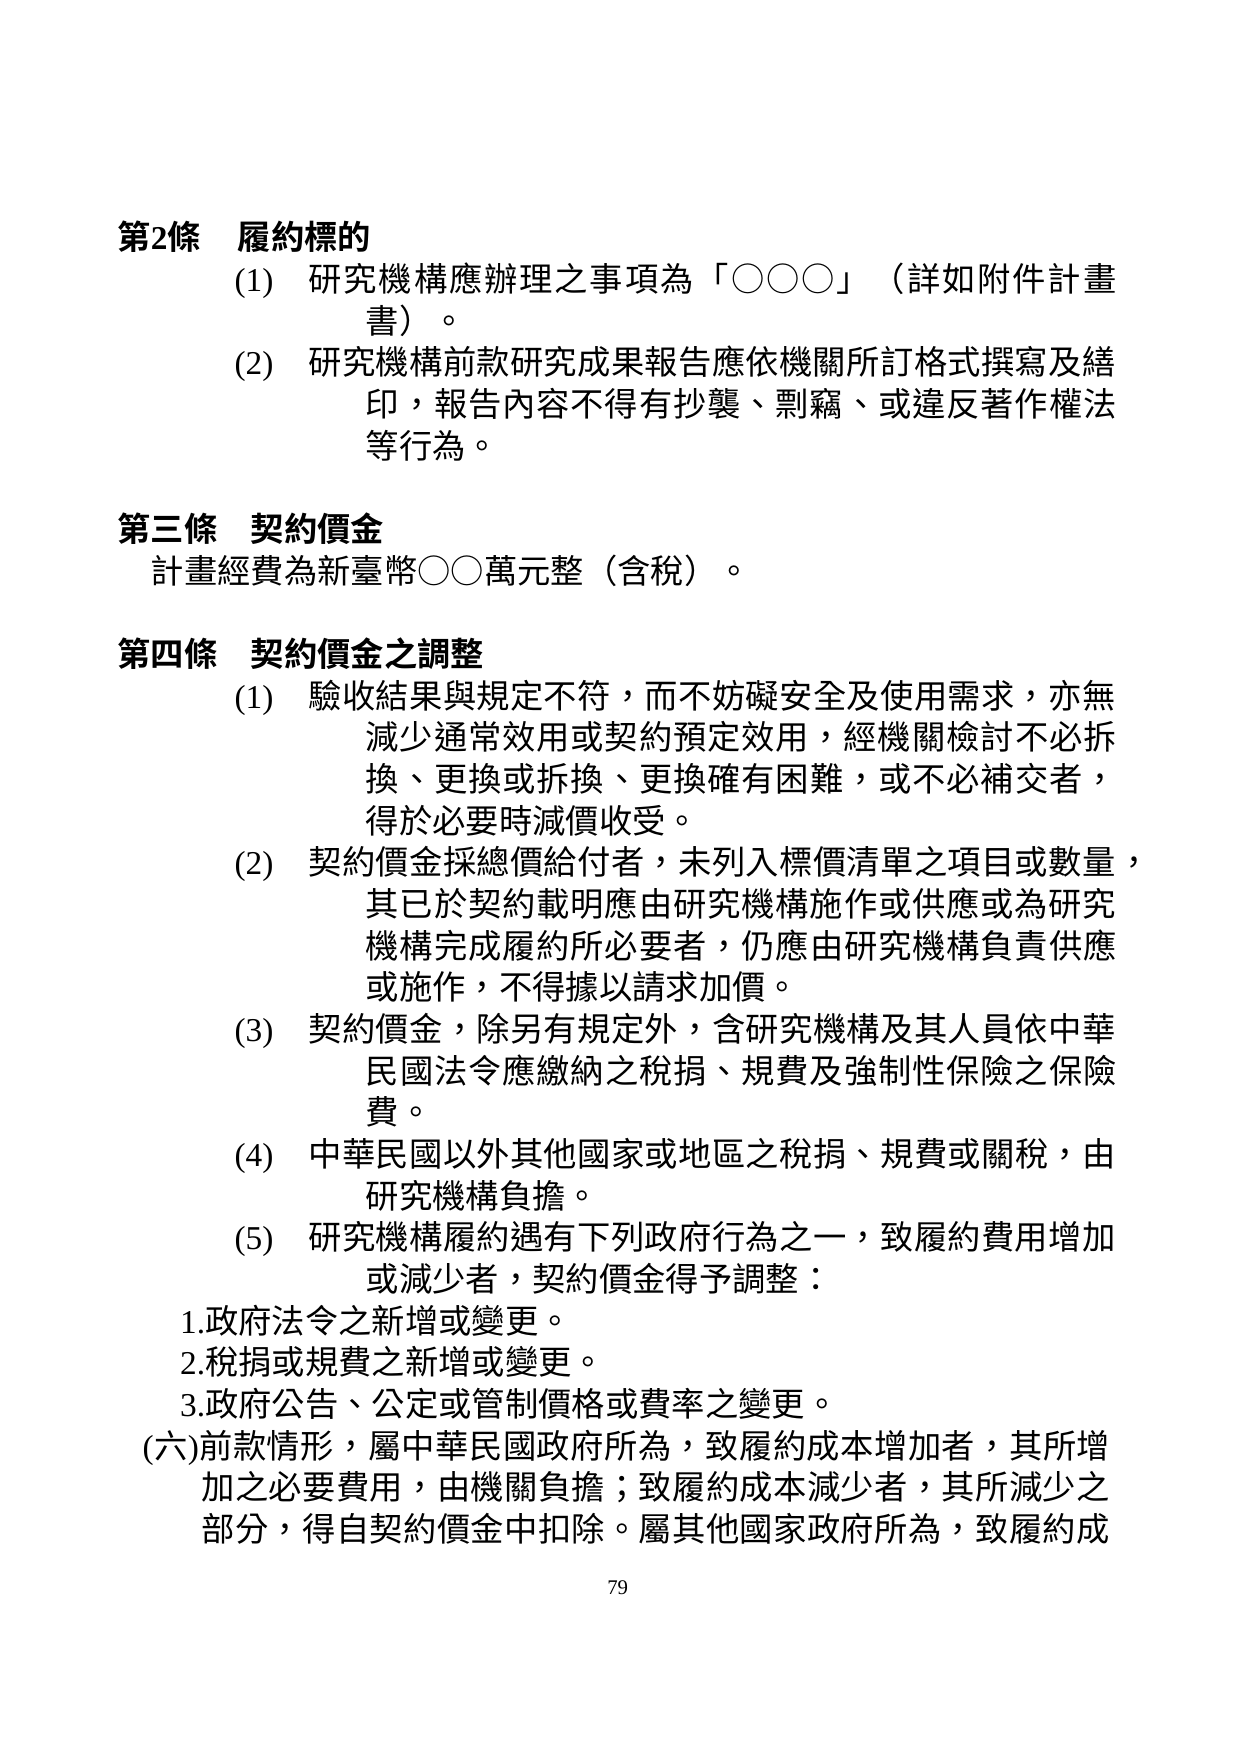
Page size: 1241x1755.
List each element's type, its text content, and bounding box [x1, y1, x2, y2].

list 契約價金，除另有規定外，含研究機構及其人員依中華民國法令應繳納之稅捐、規費及強制性保險之保險費。 [234, 1008, 1117, 1133]
text (六)前款情形，屬中華民國政府所為，致履約成本增加者，其所增加之必要費用，由機關負擔；致履約成本減少者，其所減少之部分，得自契約價金中扣除。屬其他國家政府所為，致履約成 [142, 1425, 1111, 1550]
text 2.稅捐或規費之新增或變更。 [180, 1341, 1111, 1383]
text 計畫經費為新臺幣○○萬元整（含稅）。 [151, 550, 1117, 591]
list 驗收結果與規定不符，而不妨礙安全及使用需求，亦無減少通常效用或契約預定效用，經機關檢討不必拆換、更換或拆換、更換確有困難，或不必補交者，得於必要時減價收受。 [234, 675, 1117, 841]
list 中華民國以外其他國家或地區之稅捐、規費或關稅，由研究機構負擔。 [234, 1133, 1117, 1216]
text 第三條 契約價金 [117, 508, 1117, 550]
list 研究機構應辦理之事項為「○○○」（詳如附件計畫書）。 [234, 258, 1117, 341]
text 3.政府公告、公定或管制價格或費率之變更。 [180, 1383, 1111, 1425]
list 研究機構履約遇有下列政府行為之一，致履約費用增加或減少者，契約價金得予調整： [234, 1216, 1117, 1300]
list 契約價金採總價給付者，未列入標價清單之項目或數量，其已於契約載明應由研究機構施作或供應或為研究機構完成履約所必要者，仍應由研究機構負責供應或施作，不得據以請求加價。 [234, 841, 1117, 1008]
list 研究機構前款研究成果報告應依機關所訂格式撰寫及繕印，報告內容不得有抄襲、剽竊、或違反著作權法等行為。 [234, 341, 1117, 466]
text 第四條 契約價金之調整 [117, 633, 1111, 675]
text 1.政府法令之新增或變更。 [180, 1300, 1111, 1341]
list 履約標的 [117, 216, 1117, 258]
